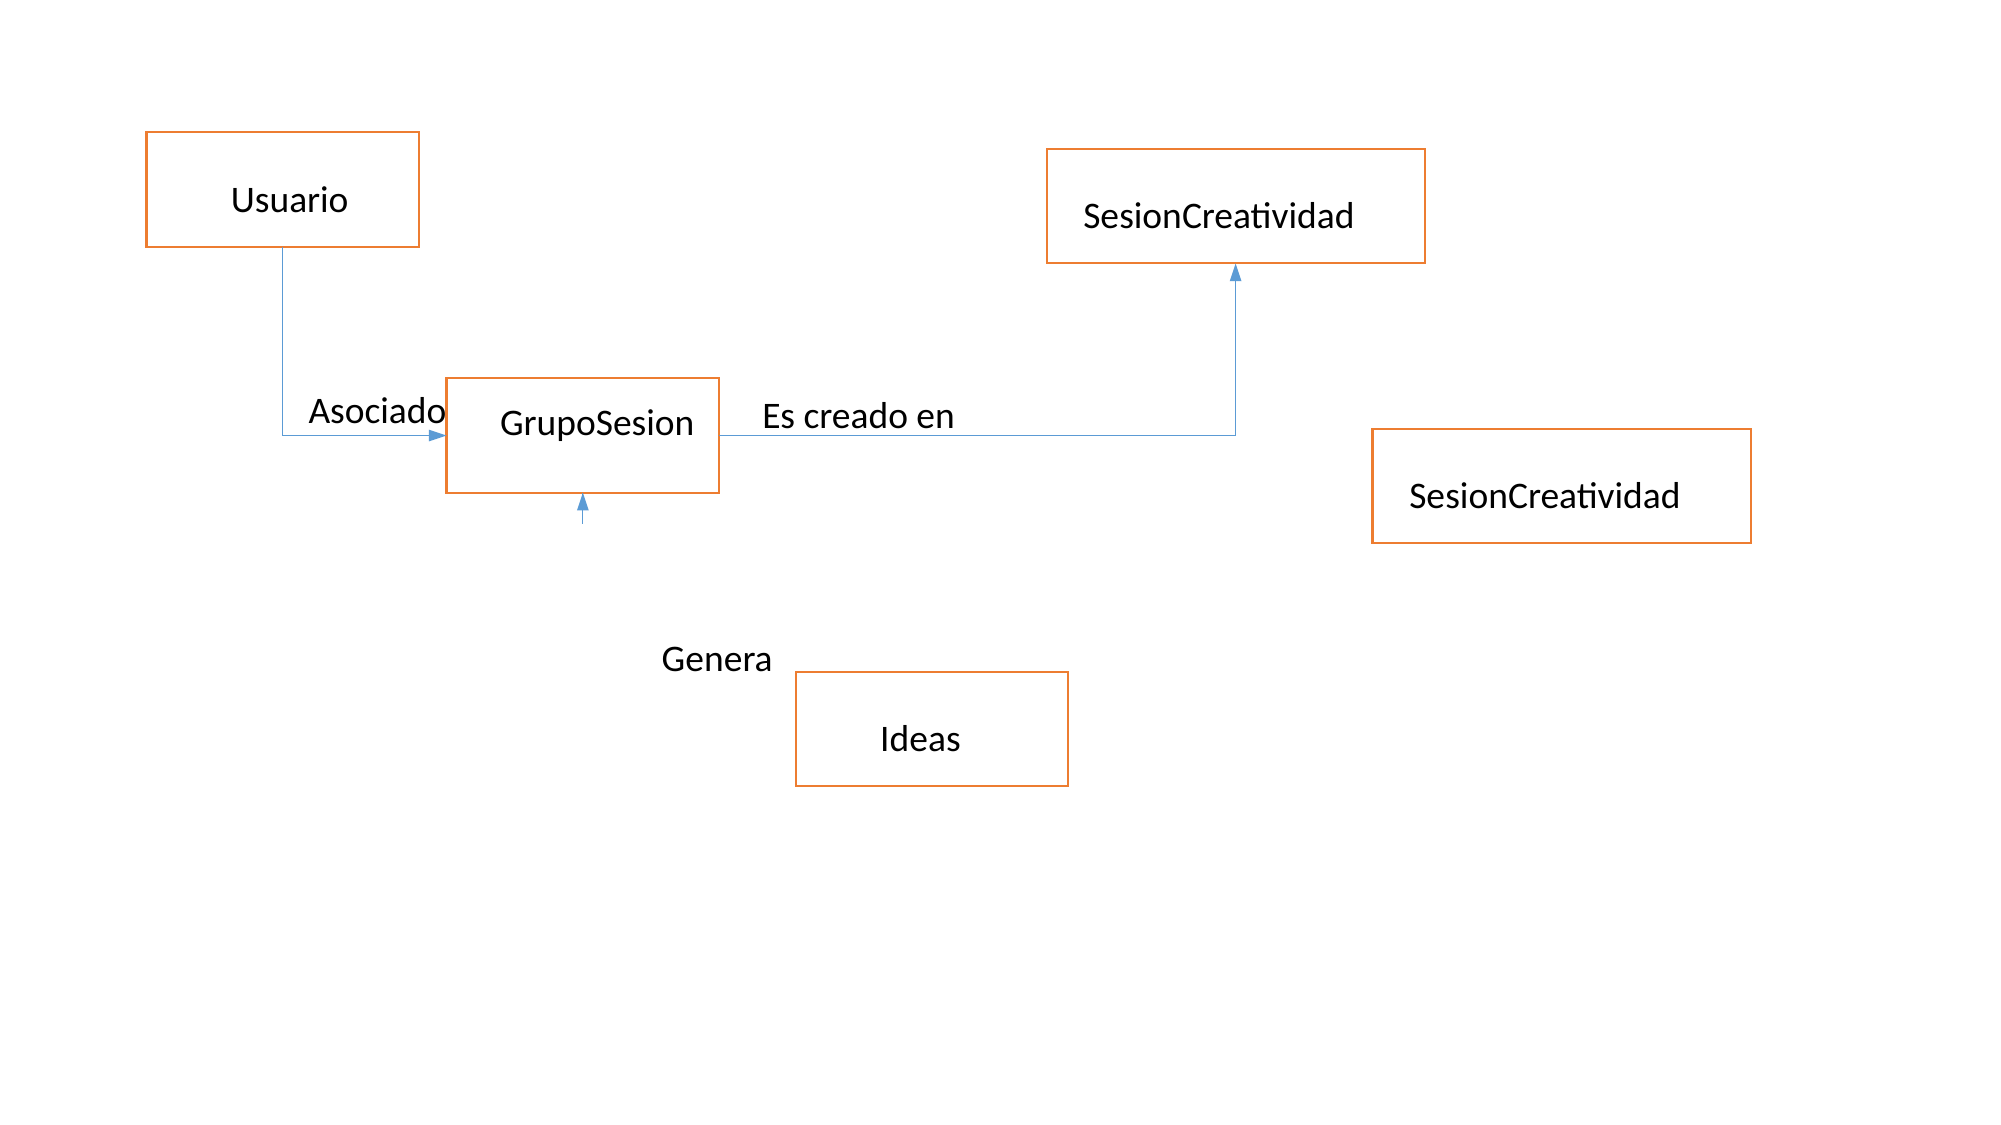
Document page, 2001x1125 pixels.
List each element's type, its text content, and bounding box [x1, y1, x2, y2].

text_box Usuario [215, 167, 382, 213]
text_box [447, 378, 719, 493]
text_box GrupoSesion [485, 390, 754, 452]
text_box Asociado [293, 378, 422, 424]
text_box Es creado en [747, 383, 924, 429]
text_box SesionCreatividad [1068, 183, 1373, 245]
text_box Genera [646, 626, 754, 672]
text_box Ideas [865, 706, 1031, 752]
text_box [1373, 429, 1751, 543]
text_box [1047, 149, 1425, 263]
text_box [796, 672, 1068, 786]
text_box SesionCreatividad [1394, 463, 1699, 525]
text_box [147, 132, 419, 247]
